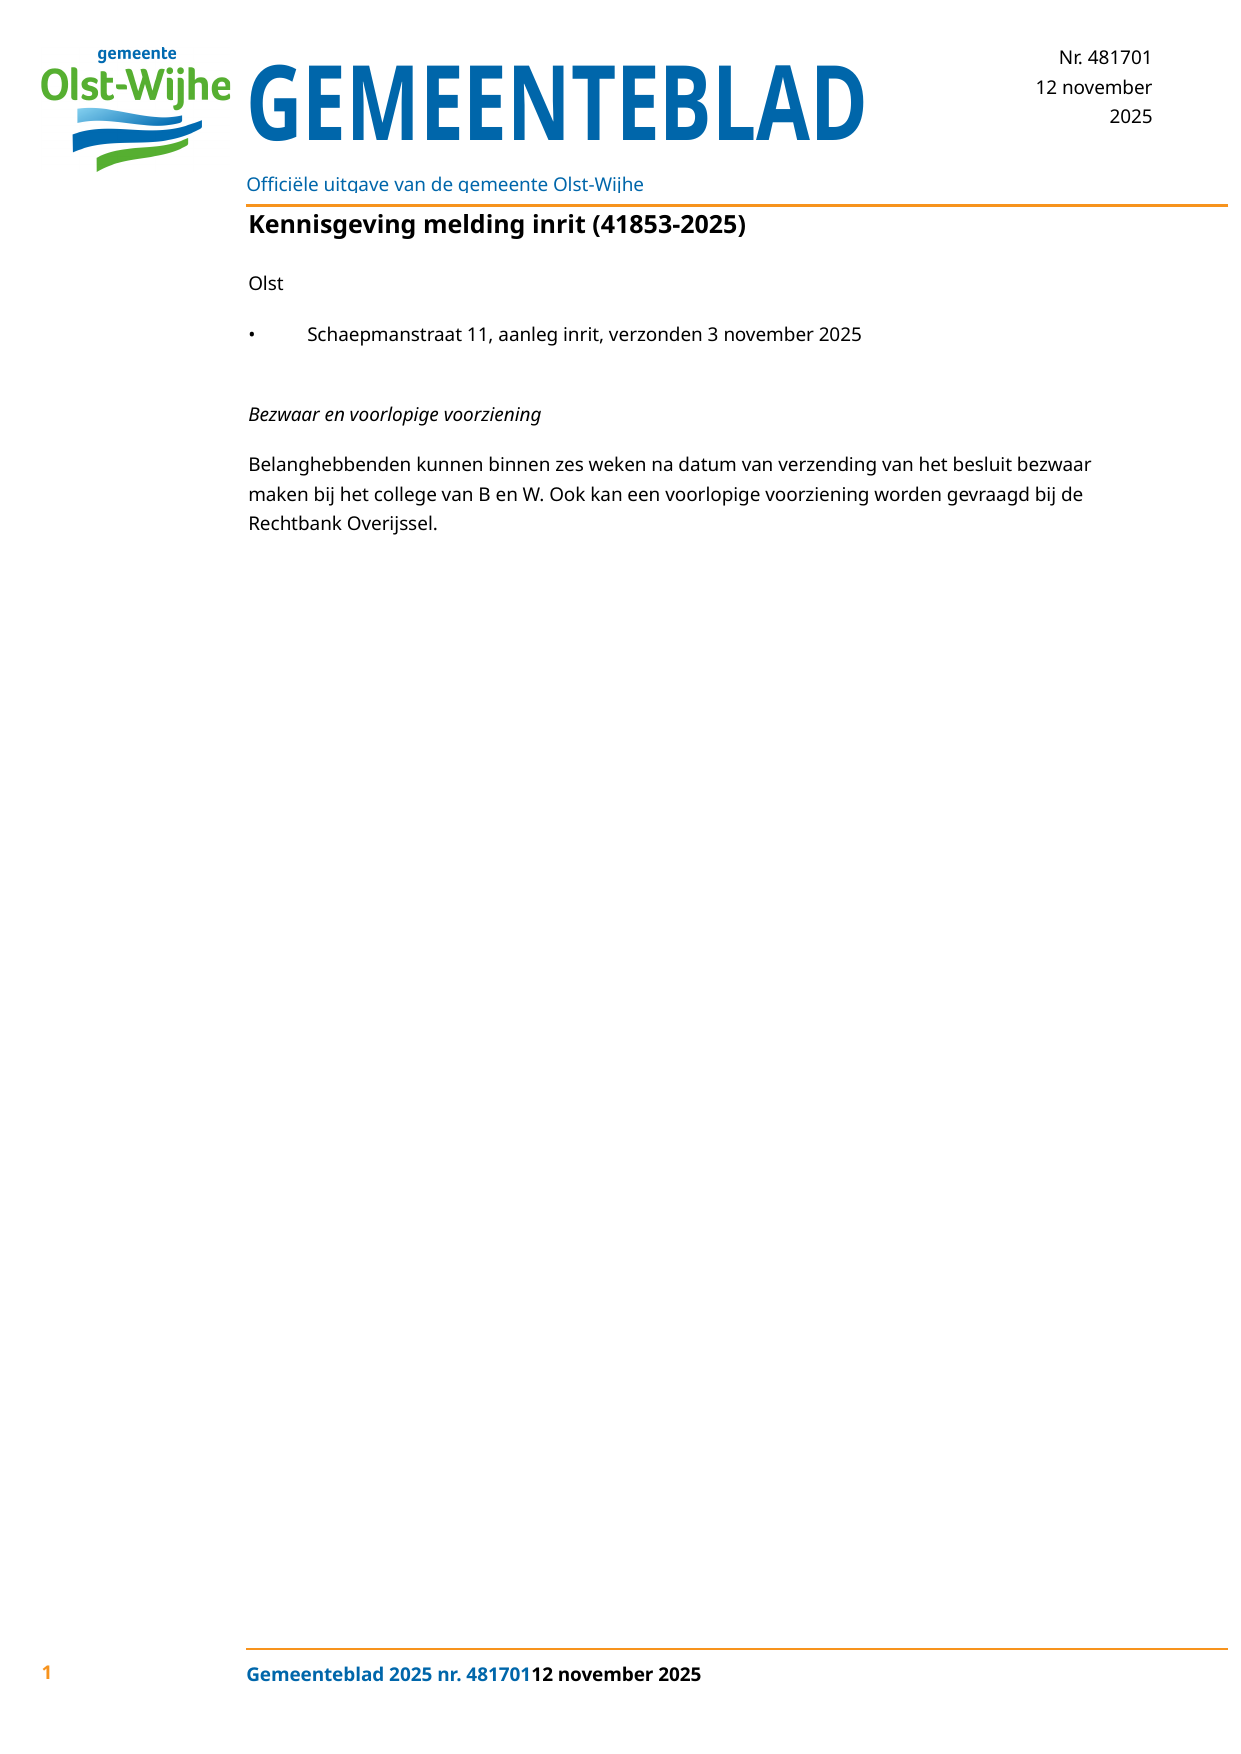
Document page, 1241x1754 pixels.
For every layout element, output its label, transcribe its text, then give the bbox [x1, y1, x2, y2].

text Kennisgeving melding inrit (41853-2025) [248, 207, 1152, 241]
text Olst [248, 270, 1152, 296]
text Belanghebbenden kunnen binnen zes weken na datum van verzending van het besluit bezwaar maken bij het college van B en W. Ook kan een voorlopige voorziening worden gevraagd bij de Rechtbank Overijssel. [248, 451, 1152, 536]
text Bezwaar en voorlopige voorziening [248, 401, 1152, 426]
list Schaepmanstraat 11, aanleg inrit, verzonden 3 november 2025 [248, 321, 1152, 346]
picture [41, 47, 231, 172]
